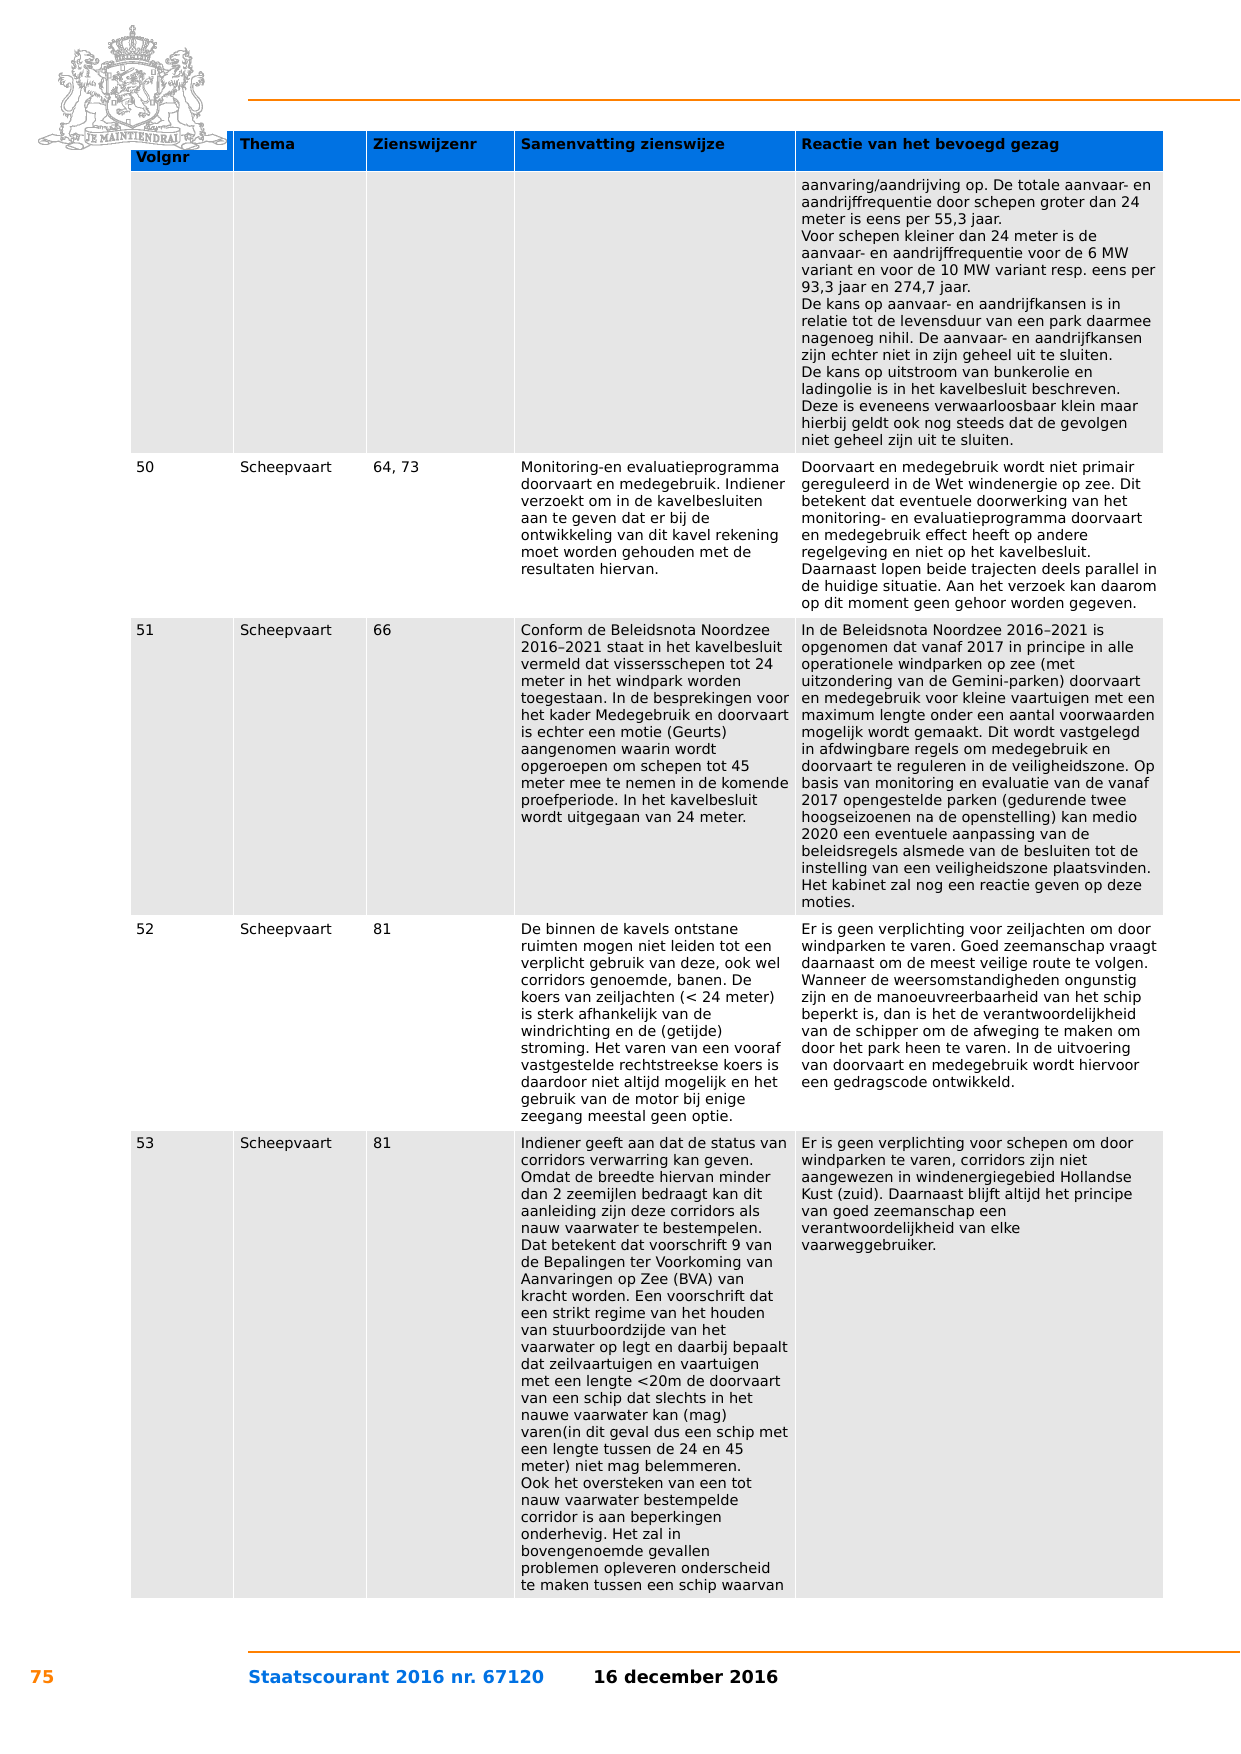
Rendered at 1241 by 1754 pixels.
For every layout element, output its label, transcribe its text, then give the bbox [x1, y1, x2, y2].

table_cell Er is geen verplichting voor schepen om door windparken te varen, corridors zijn niet aangewezen in windenergiegebied Hollandse Kust (zuid). Daarnaast blijft altijd het principe van goed zeemanschap een verantwoordelijkheid van elke vaarweggebruiker. [796, 1131, 1163, 1598]
table_header Volgnr [131, 131, 233, 171]
table_header Reactie van het bevoegd gezag [796, 131, 1163, 171]
table_cell 64, 73 [367, 454, 514, 616]
table_cell 52 [131, 916, 233, 1129]
table_cell 53 [131, 1131, 233, 1598]
table_header Zienswijzenr [367, 131, 514, 171]
table_cell [367, 172, 514, 453]
table_cell [515, 172, 795, 453]
table_header Thema [234, 131, 366, 171]
table_cell De binnen de kavels ontstane ruimten mogen niet leiden tot een verplicht gebruik van deze, ook wel corridors genoemde, banen. De koers van zeiljachten (< 24 meter) is sterk afhankelijk van de windrichting en de (getijde) stroming. Het varen van een vooraf vastgestelde rechtstreekse koers is daardoor niet altijd mogelijk en het gebruik van de motor bij enige zeegang meestal geen optie. [515, 916, 795, 1129]
table_header Samenvatting zienswijze [515, 131, 795, 171]
table_cell Scheepvaart [234, 618, 366, 915]
table_cell 66 [367, 618, 514, 915]
table_cell 50 [131, 454, 233, 616]
table_cell Monitoring-en evaluatieprogramma doorvaart en medegebruik. Indiener verzoekt om in de kavelbesluiten aan te geven dat er bij de ontwikkeling van dit kavel rekening moet worden gehouden met de resultaten hiervan. [515, 454, 795, 616]
picture [38, 25, 227, 150]
table_cell Doorvaart en medegebruik wordt niet primair gereguleerd in de Wet windenergie op zee. Dit betekent dat eventuele doorwerking van het monitoring- en evaluatieprogramma doorvaart en medegebruik effect heeft op andere regelgeving en niet op het kavelbesluit. Daarnaast lopen beide trajecten deels parallel in de huidige situatie. Aan het verzoek kan daarom op dit moment geen gehoor worden gegeven. [796, 454, 1163, 616]
table_cell In de Beleidsnota Noordzee 2016–2021 is opgenomen dat vanaf 2017 in principe in alle operationele windparken op zee (met uitzondering van de Gemini-parken) doorvaart en medegebruik voor kleine vaartuigen met een maximum lengte onder een aantal voorwaarden mogelijk wordt gemaakt. Dit wordt vastgelegd in afdwingbare regels om medegebruik en doorvaart te reguleren in de veiligheidszone. Op basis van monitoring en evaluatie van de vanaf 2017 opengestelde parken (gedurende twee hoogseizoenen na de openstelling) kan medio 2020 een eventuele aanpassing van de beleidsregels alsmede van de besluiten tot de instelling van een veiligheidszone plaatsvinden. Het kabinet zal nog een reactie geven op deze moties. [796, 618, 1163, 915]
table_cell Er is geen verplichting voor zeiljachten om door windparken te varen. Goed zeemanschap vraagt daarnaast om de meest veilige route te volgen. Wanneer de weersomstandigheden ongunstig zijn en de manoeuvreerbaarheid van het schip beperkt is, dan is het de verantwoordelijkheid van de schipper om de afweging te maken om door het park heen te varen. In de uitvoering van doorvaart en medegebruik wordt hiervoor een gedragscode ontwikkeld. [796, 916, 1163, 1129]
table_cell 81 [367, 916, 514, 1129]
table_cell [131, 172, 233, 453]
table_cell Scheepvaart [234, 1131, 366, 1598]
table_cell 51 [131, 618, 233, 915]
table_cell Indiener geeft aan dat de status van corridors verwarring kan geven. Omdat de breedte hiervan minder dan 2 zeemijlen bedraagt kan dit aanleiding zijn deze corridors als nauw vaarwater te bestempelen. Dat betekent dat voorschrift 9 van de Bepalingen ter Voorkoming van Aanvaringen op Zee (BVA) van kracht worden. Een voorschrift dat een strikt regime van het houden van stuurboordzijde van het vaarwater op legt en daarbij bepaalt dat zeilvaartuigen en vaartuigen met een lengte <20m de doorvaart van een schip dat slechts in het nauwe vaarwater kan (mag) varen(in dit geval dus een schip met een lengte tussen de 24 en 45 meter) niet mag belemmeren. Ook het oversteken van een tot nauw vaarwater bestempelde corridor is aan beperkingen onderhevig. Het zal in bovengenoemde gevallen problemen opleveren onderscheid te maken tussen een schip waarvan [515, 1131, 795, 1598]
table_cell Conform de Beleidsnota Noordzee 2016–2021 staat in het kavelbesluit vermeld dat vissersschepen tot 24 meter in het windpark worden toegestaan. In de besprekingen voor het kader Medegebruik en doorvaart is echter een motie (Geurts) aangenomen waarin wordt opgeroepen om schepen tot 45 meter mee te nemen in de komende proefperiode. In het kavelbesluit wordt uitgegaan van 24 meter. [515, 618, 795, 915]
table_cell 81 [367, 1131, 514, 1598]
table_cell aanvaring/aandrijving op. De totale aanvaar- en aandrijffrequentie door schepen groter dan 24 meter is eens per 55,3 jaar. Voor schepen kleiner dan 24 meter is de aanvaar- en aandrijffrequentie voor de 6 MW variant en voor de 10 MW variant resp. eens per 93,3 jaar en 274,7 jaar. De kans op aanvaar- en aandrijfkansen is in relatie tot de levensduur van een park daarmee nagenoeg nihil. De aanvaar- en aandrijfkansen zijn echter niet in zijn geheel uit te sluiten. De kans op uitstroom van bunkerolie en ladingolie is in het kavelbesluit beschreven. Deze is eveneens verwaarloosbaar klein maar hierbij geldt ook nog steeds dat de gevolgen niet geheel zijn uit te sluiten. [796, 172, 1163, 453]
table_cell Scheepvaart [234, 916, 366, 1129]
table_cell Scheepvaart [234, 454, 366, 616]
table_cell [234, 172, 366, 453]
